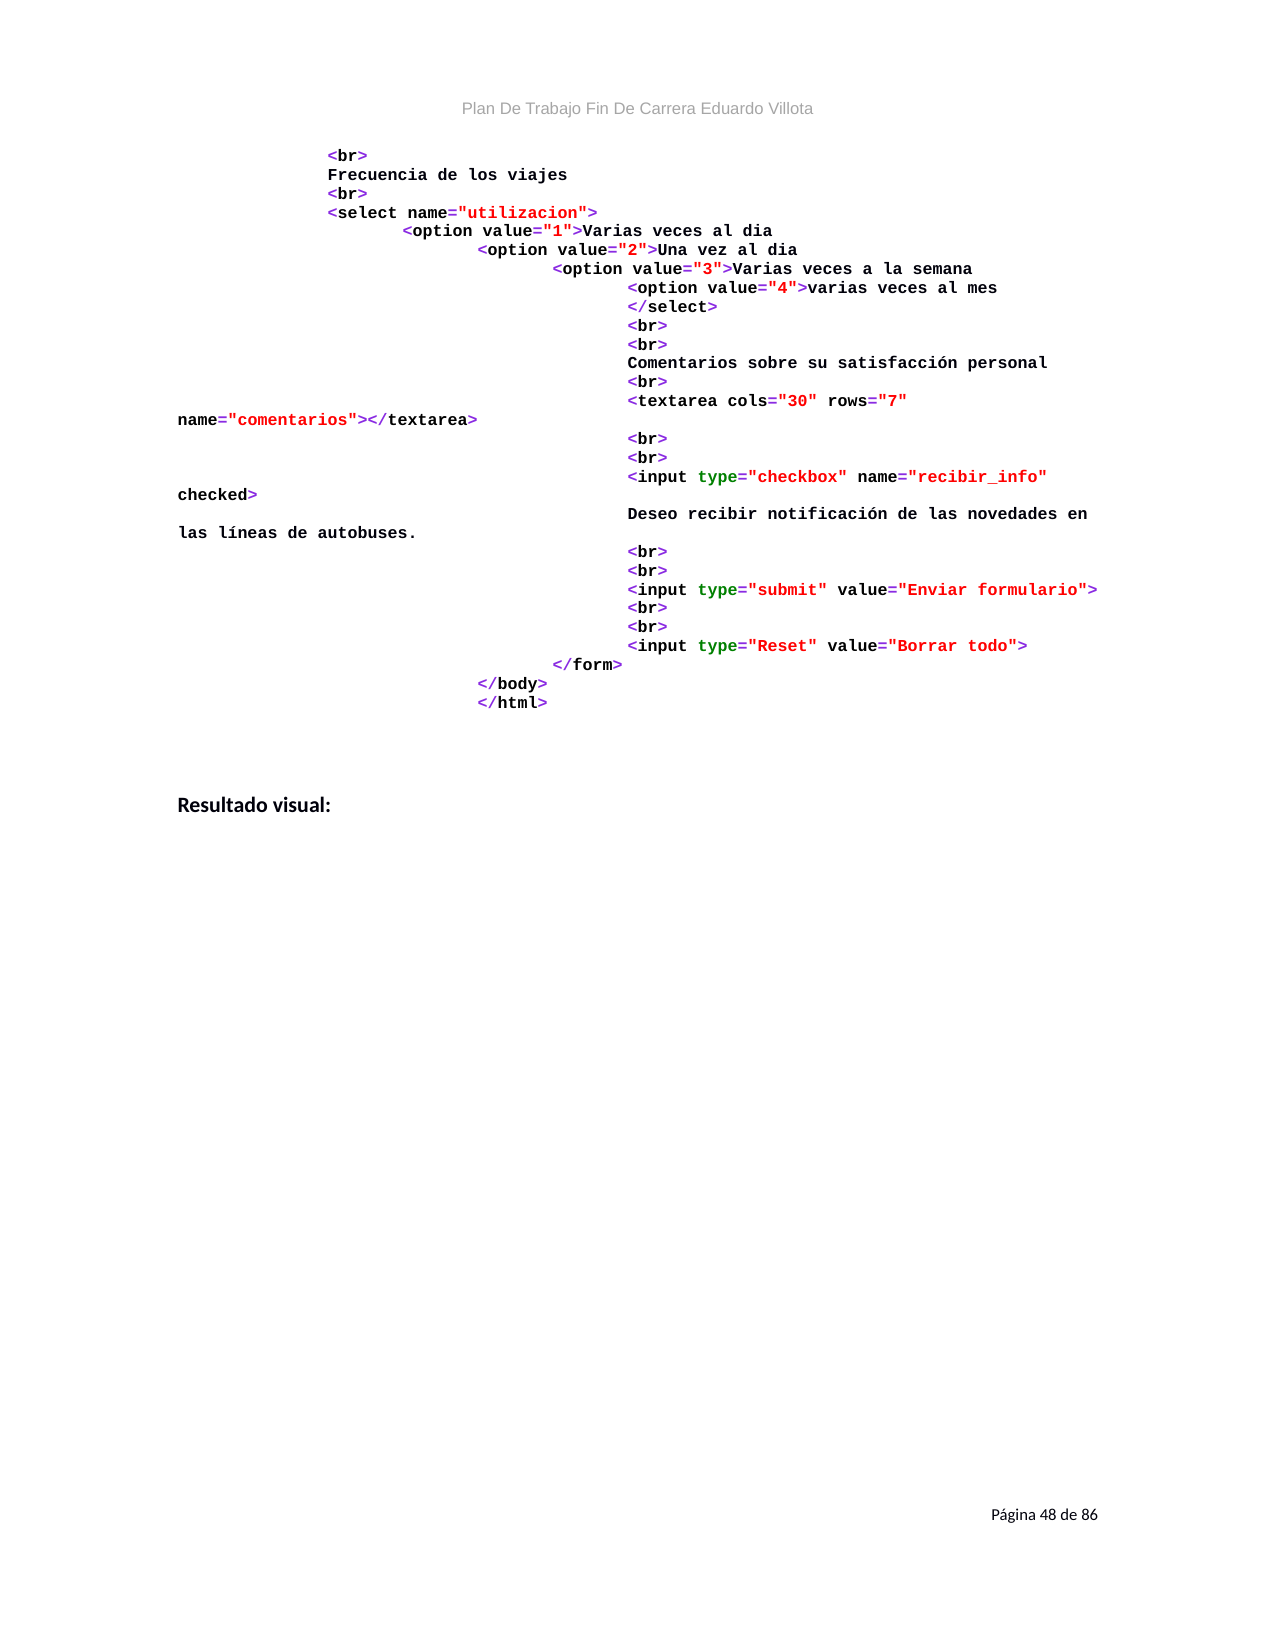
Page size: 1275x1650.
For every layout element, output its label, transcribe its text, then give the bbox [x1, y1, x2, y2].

text <input type="checkbox" name="recibir_info" checked> [177, 468, 1098, 506]
text <option value="4">varias veces al mes [177, 279, 1098, 298]
text </body> [177, 676, 1098, 694]
text <br> [177, 600, 1098, 619]
text <br> [177, 430, 1098, 449]
text <input type="Reset" value="Borrar todo"> [177, 638, 1098, 657]
text </select> [177, 298, 1098, 317]
text Resultado visual: [177, 791, 1098, 818]
text </form> [177, 657, 1098, 676]
text Frecuencia de los viajes [177, 166, 1098, 185]
text <br> [177, 619, 1098, 638]
text <br> [177, 374, 1098, 393]
text <br> [177, 562, 1098, 581]
text </html> [177, 694, 1098, 713]
text <br> [177, 449, 1098, 468]
text <option value="2">Una vez al dia [177, 242, 1098, 261]
text <option value="3">Varias veces a la semana [177, 261, 1098, 279]
text <br> [177, 336, 1098, 355]
text <select name="utilizacion"> [177, 204, 1098, 223]
text <textarea cols="30" rows="7" name="comentarios"></textarea> [177, 393, 1098, 430]
text <option value="1">Varias veces al dia [177, 223, 1098, 242]
text <br> [177, 148, 1098, 166]
text <input type="submit" value="Enviar formulario"> [177, 581, 1098, 600]
text <br> [177, 543, 1098, 562]
text Deseo recibir notificación de las novedades en las líneas de autobuses. [177, 506, 1098, 543]
text Comentarios sobre su satisfacción personal [177, 355, 1098, 374]
text <br> [177, 317, 1098, 336]
text <br> [177, 185, 1098, 204]
